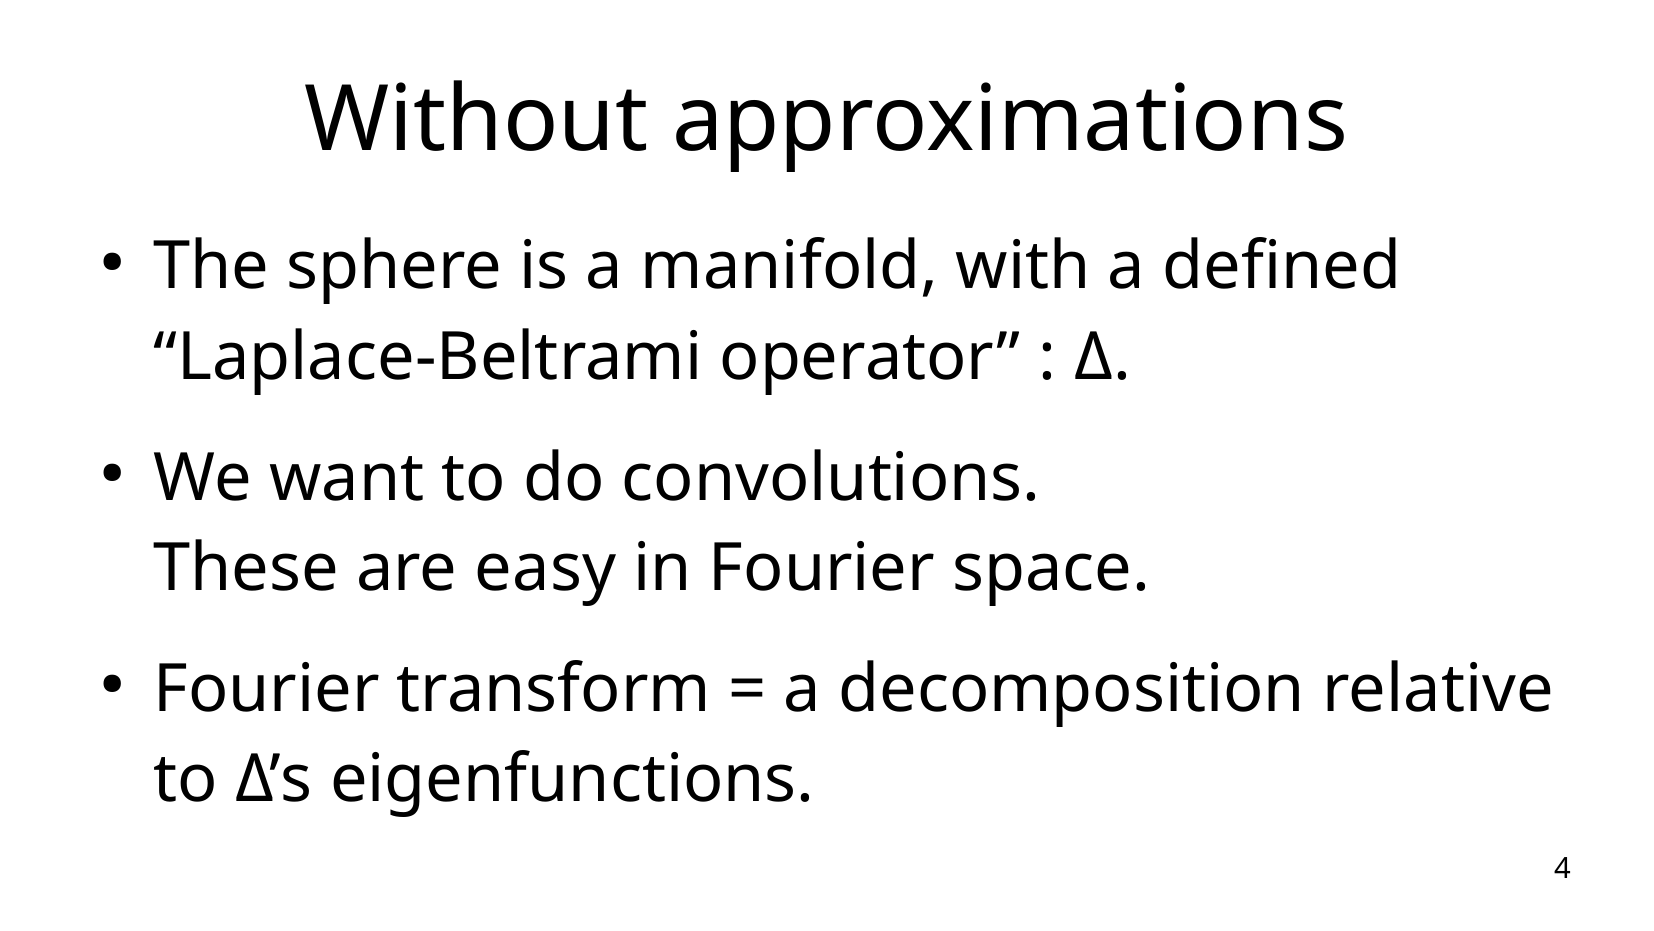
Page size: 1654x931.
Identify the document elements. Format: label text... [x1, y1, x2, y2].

title Without approximations [82, 37, 1571, 193]
list The sphere is a manifold, with a defined “Laplace-Beltrami operator” : Δ. We want to do convolutions. These are easy in Fourier space. Fourier transform = a decomposition relative to Δ’s eigenfunctions. [82, 217, 1571, 931]
chart [677, 679, 689, 708]
